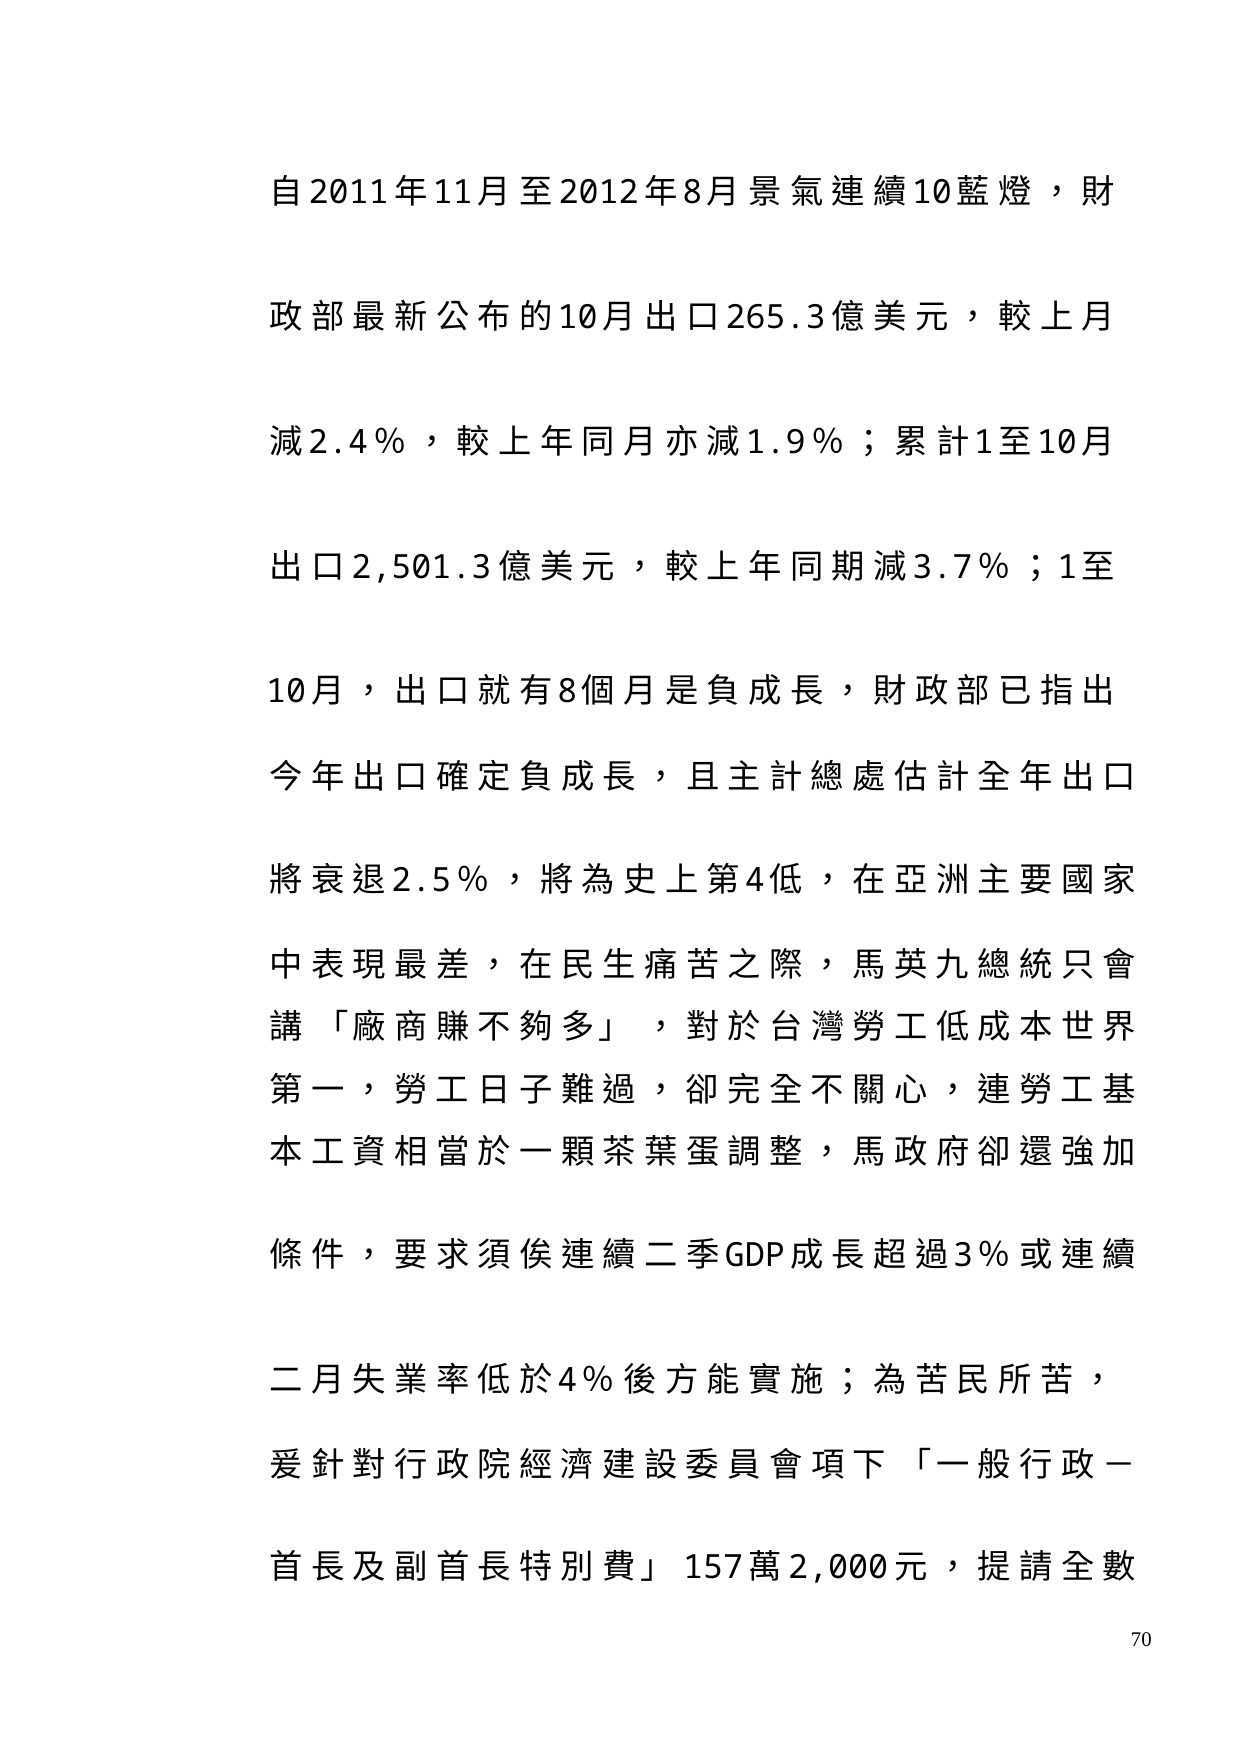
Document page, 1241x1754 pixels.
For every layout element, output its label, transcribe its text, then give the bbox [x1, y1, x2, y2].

text 自2011年11月至2012年8月景氣連續10藍燈，財政部最新公布的10月出口265.3億美元，較上月減2.4％，較上年同月亦減1.9％；累計1至10月出口2,501.3億美元，較上年同期減3.7％；1至10月，出口就有8個月是負成長，財政部已指出今年出口確定負成長，且主計總處估計全年出口將衰退2.5％，將為史上第4低，在亞洲主要國家中表現最差，在民生痛苦之際，馬英九總統只會講「廠商賺不夠多」，對於台灣勞工低成本世界第一，勞工日子難過，卻完全不關心，連勞工基本工資相當於一顆茶葉蛋調整，馬政府卻還強加條件，要求須俟連續二季GDP成長超過3％或連續二月失業率低於4％後方能實施；為苦民所苦，爰針對行政院經濟建設委員會項下「一般行政－首長及副首長特別費」157萬2,000元，提請全數 [223, 108, 1150, 1608]
